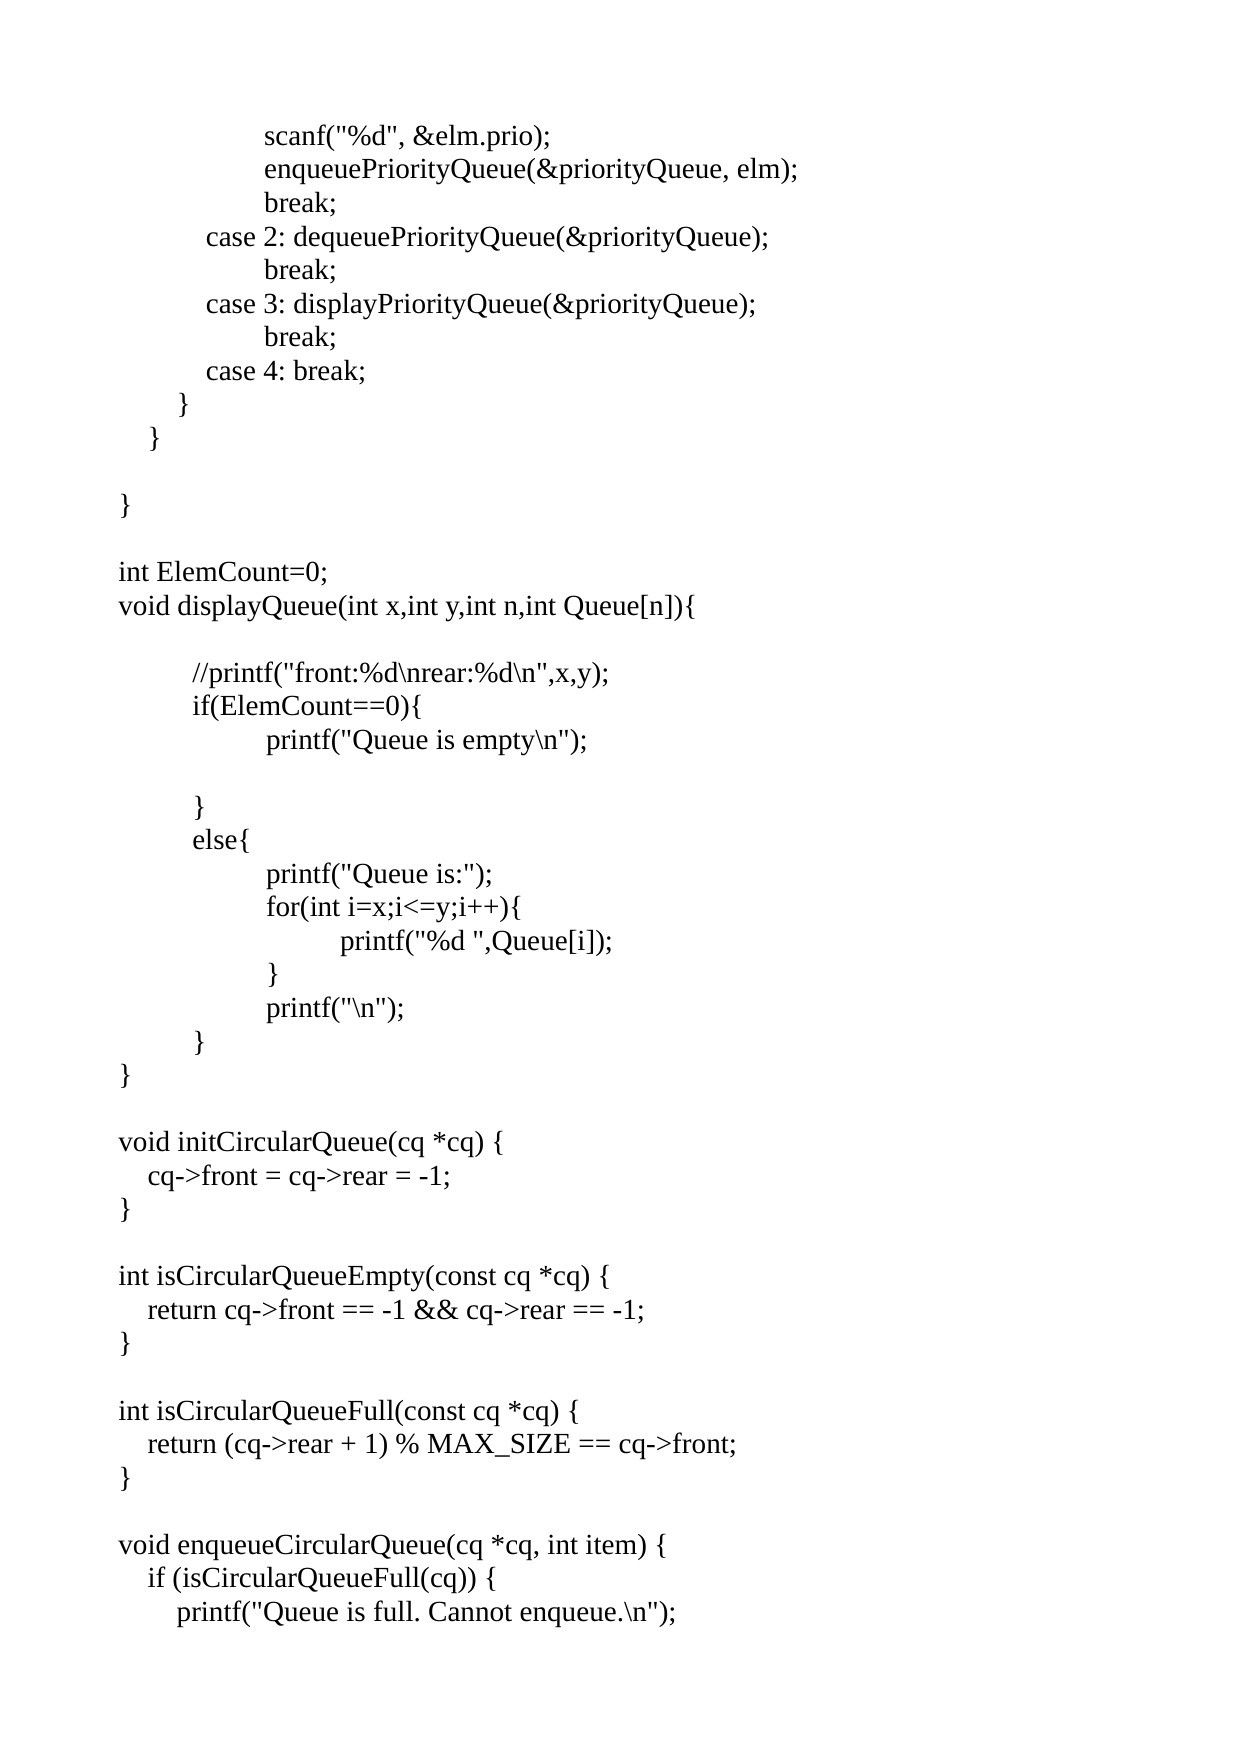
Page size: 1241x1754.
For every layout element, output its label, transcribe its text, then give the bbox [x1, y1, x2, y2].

text } [118, 1326, 1122, 1359]
text else{ [118, 822, 1122, 856]
text //printf("front:%d\nrear:%d\n",x,y); [118, 655, 1122, 688]
text for(int i=x;i<=y;i++){ [118, 889, 1122, 923]
text void enqueueCircularQueue(cq *cq, int item) { [118, 1527, 1122, 1560]
text break; [118, 252, 1122, 286]
text enqueuePriorityQueue(&priorityQueue, elm); [118, 152, 1122, 185]
text } [118, 1191, 1122, 1225]
text int isCircularQueueFull(const cq *cq) { [118, 1393, 1122, 1426]
text } [118, 1057, 1122, 1091]
text return cq->front == -1 && cq->rear == -1; [118, 1292, 1122, 1326]
text } [118, 789, 1122, 822]
text } [118, 957, 1122, 990]
text break; [118, 185, 1122, 219]
text break; [118, 319, 1122, 353]
text case 2: dequeuePriorityQueue(&priorityQueue); [118, 219, 1122, 252]
text printf("Queue is full. Cannot enqueue.\n"); [118, 1594, 1122, 1627]
text void displayQueue(int x,int y,int n,int Queue[n]){ [118, 588, 1122, 621]
text cq->front = cq->rear = -1; [118, 1158, 1122, 1191]
text } [118, 386, 1122, 420]
text } [118, 487, 1122, 521]
text printf("Queue is:"); [118, 856, 1122, 889]
text } [118, 420, 1122, 453]
text printf("%d ",Queue[i]); [118, 923, 1122, 957]
text } [118, 1460, 1122, 1493]
text printf("Queue is empty\n"); [118, 722, 1122, 755]
text int isCircularQueueEmpty(const cq *cq) { [118, 1258, 1122, 1292]
text scanf("%d", &elm.prio); [118, 118, 1122, 152]
text case 3: displayPriorityQueue(&priorityQueue); [118, 286, 1122, 319]
text return (cq->rear + 1) % MAX_SIZE == cq->front; [118, 1426, 1122, 1460]
text if(ElemCount==0){ [118, 688, 1122, 722]
text printf("\n"); [118, 990, 1122, 1024]
text case 4: break; [118, 353, 1122, 386]
text void initCircularQueue(cq *cq) { [118, 1124, 1122, 1158]
text if (isCircularQueueFull(cq)) { [118, 1560, 1122, 1594]
text int ElemCount=0; [118, 554, 1122, 588]
text } [118, 1024, 1122, 1057]
